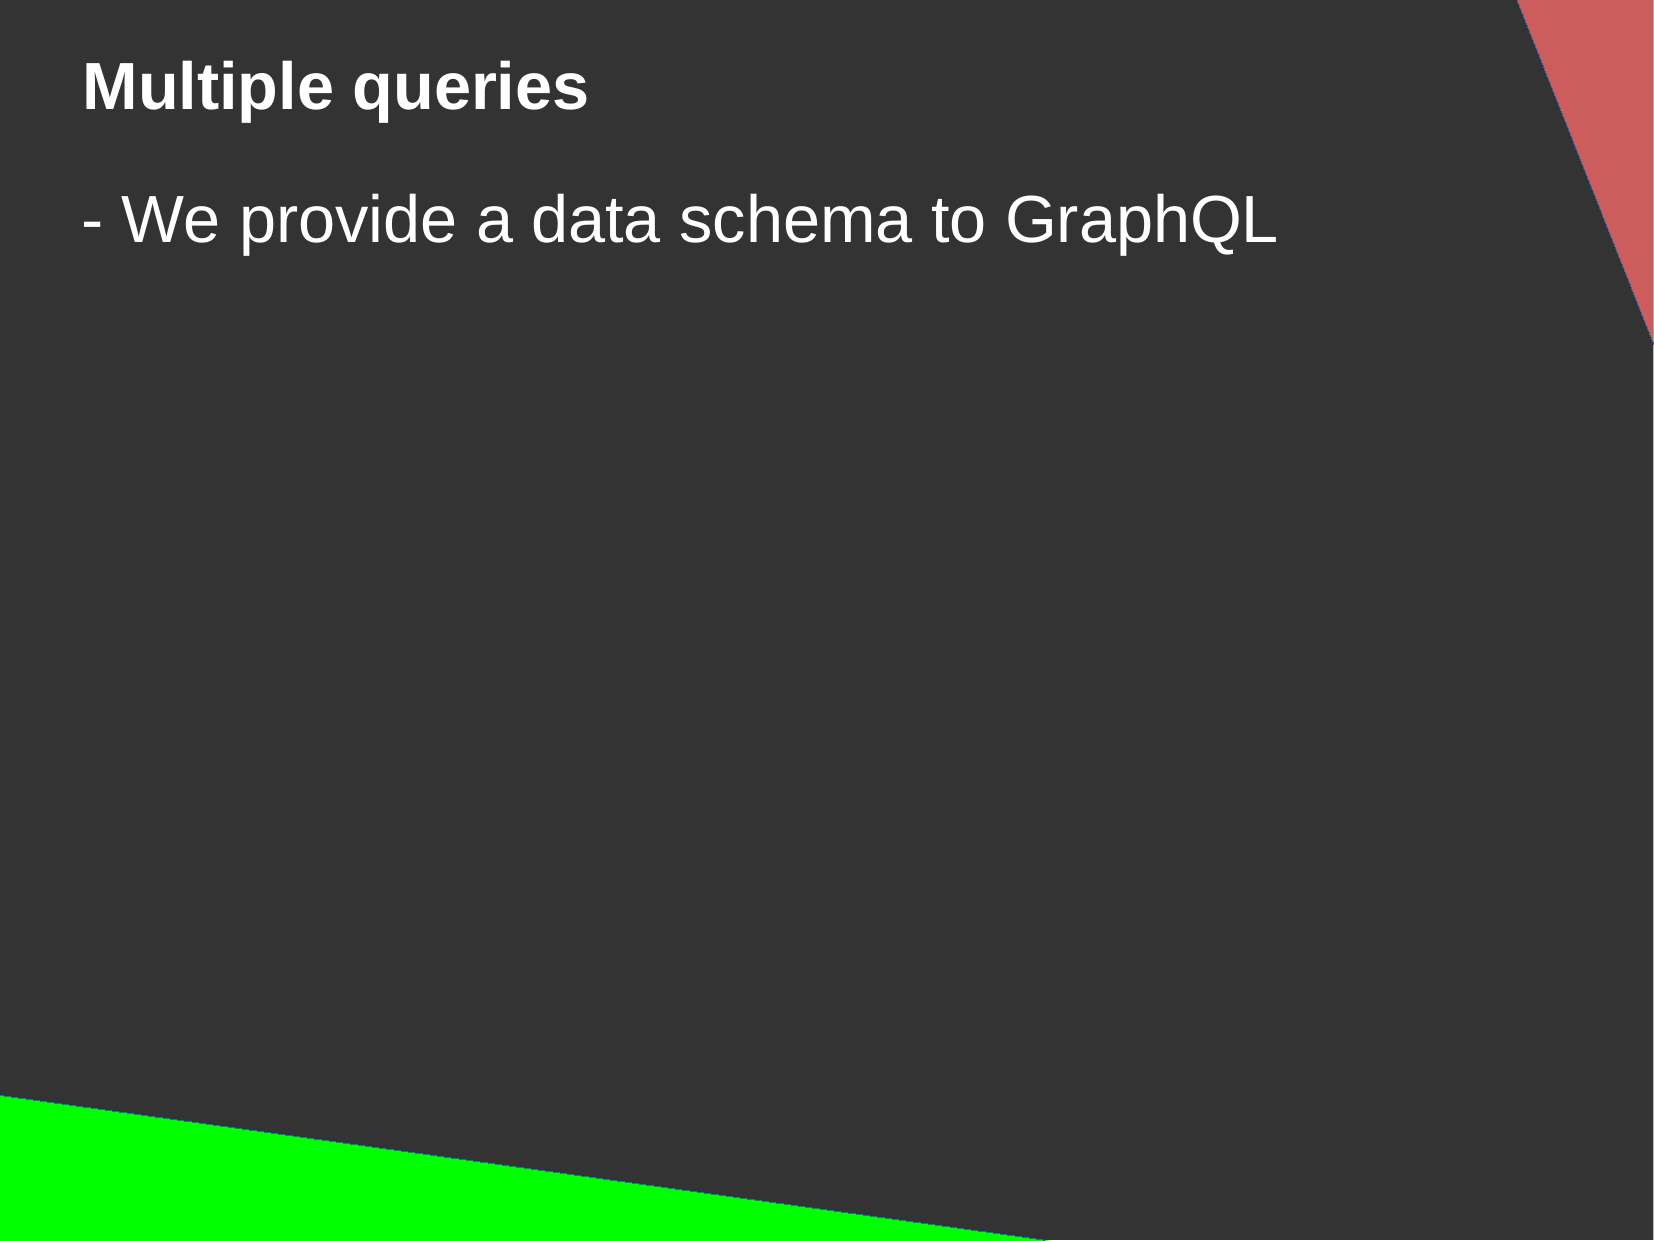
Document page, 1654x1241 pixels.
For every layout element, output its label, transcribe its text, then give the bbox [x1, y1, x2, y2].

title Multiple queries [82, 49, 1571, 152]
title - We provide a data schema to GraphQL [81, 182, 1621, 316]
text_box [0, 1095, 1052, 1241]
text_box [1517, 0, 1654, 345]
